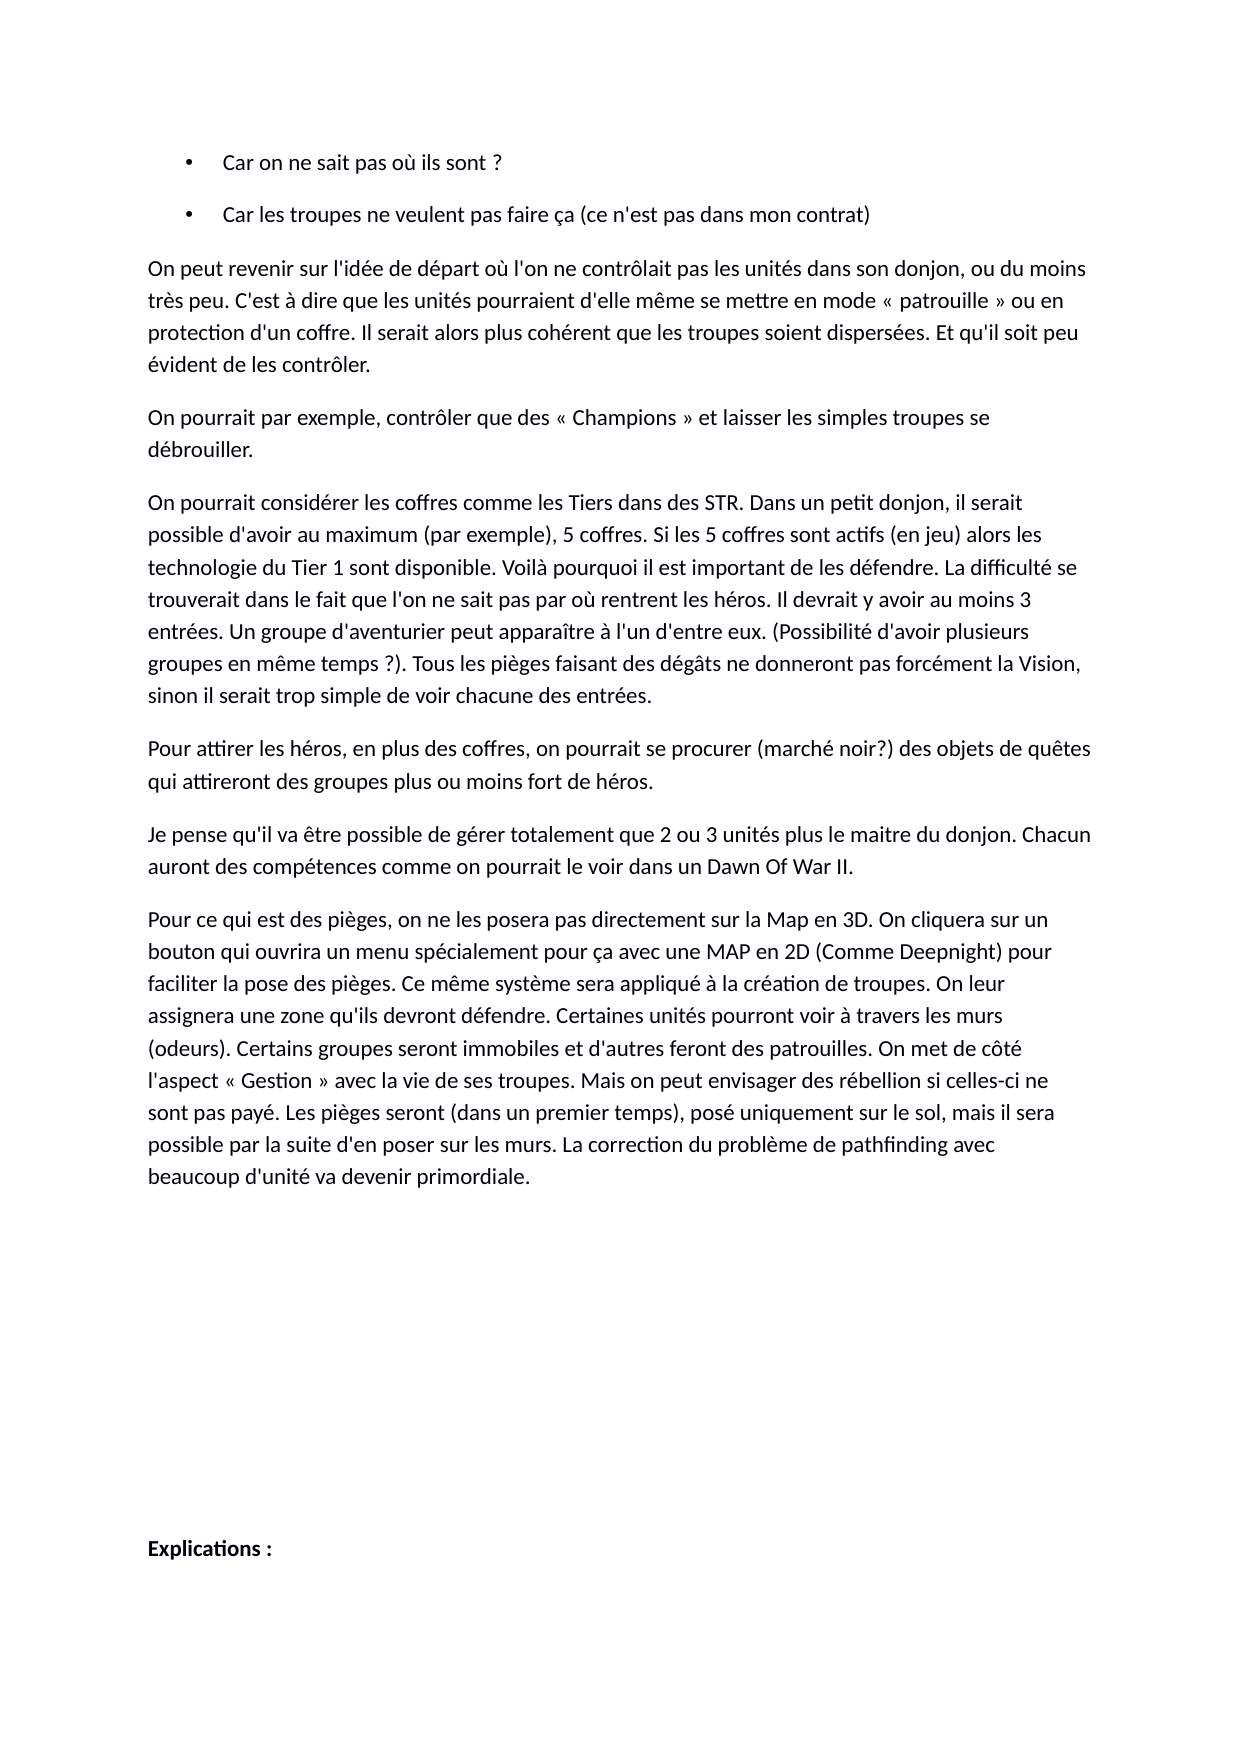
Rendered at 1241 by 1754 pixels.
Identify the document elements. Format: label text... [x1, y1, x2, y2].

text On peut revenir sur l'idée de départ où l'on ne contrôlait pas les unités dans son donjon, ou du moins très peu. C'est à dire que les unités pourraient d'elle même se mettre en mode « patrouille » ou en protection d'un coffre. Il serait alors plus cohérent que les troupes soient dispersées. Et qu'il soit peu évident de les contrôler. [148, 254, 1093, 378]
text On pourrait considérer les coffres comme les Tiers dans des STR. Dans un petit donjon, il serait possible d'avoir au maximum (par exemple), 5 coffres. Si les 5 coffres sont actifs (en jeu) alors les technologie du Tier 1 sont disponible. Voilà pourquoi il est important de les défendre. La difficulté se trouverait dans le fait que l'on ne sait pas par où rentrent les héros. Il devrait y avoir au moins 3 entrées. Un groupe d'aventurier peut apparaître à l'un d'entre eux. (Possibilité d'avoir plusieurs groupes en même temps ?). Tous les pièges faisant des dégâts ne donneront pas forcément la Vision, sinon il serait trop simple de voir chacune des entrées. [148, 488, 1093, 709]
text On pourrait par exemple, contrôler que des « Champions » et laisser les simples troupes se débrouiller. [148, 403, 1093, 463]
text Explications : [148, 1534, 1093, 1562]
list Car on ne sait pas où ils sont ? [185, 148, 1093, 176]
text Pour ce qui est des pièges, on ne les posera pas directement sur la Map en 3D. On cliquera sur un bouton qui ouvrira un menu spécialement pour ça avec une MAP en 2D (Comme Deepnight) pour faciliter la pose des pièges. Ce même système sera appliqué à la création de troupes. On leur assignera une zone qu'ils devront défendre. Certaines unités pourront voir à travers les murs (odeurs). Certains groupes seront immobiles et d'autres feront des patrouilles. On met de côté l'aspect « Gestion » avec la vie de ses troupes. Mais on peut envisager des rébellion si celles-ci ne sont pas payé. Les pièges seront (dans un premier temps), posé uniquement sur le sol, mais il sera possible par la suite d'en poser sur les murs. La correction du problème de pathfinding avec beaucoup d'unité va devenir primordiale. [148, 905, 1093, 1191]
text Je pense qu'il va être possible de gérer totalement que 2 ou 3 unités plus le maitre du donjon. Chacun auront des compétences comme on pourrait le voir dans un Dawn Of War II. [148, 820, 1093, 880]
text Pour attirer les héros, en plus des coffres, on pourrait se procurer (marché noir?) des objets de quêtes qui attireront des groupes plus ou moins fort de héros. [148, 734, 1093, 795]
list Car les troupes ne veulent pas faire ça (ce n'est pas dans mon contrat) [185, 201, 1093, 229]
